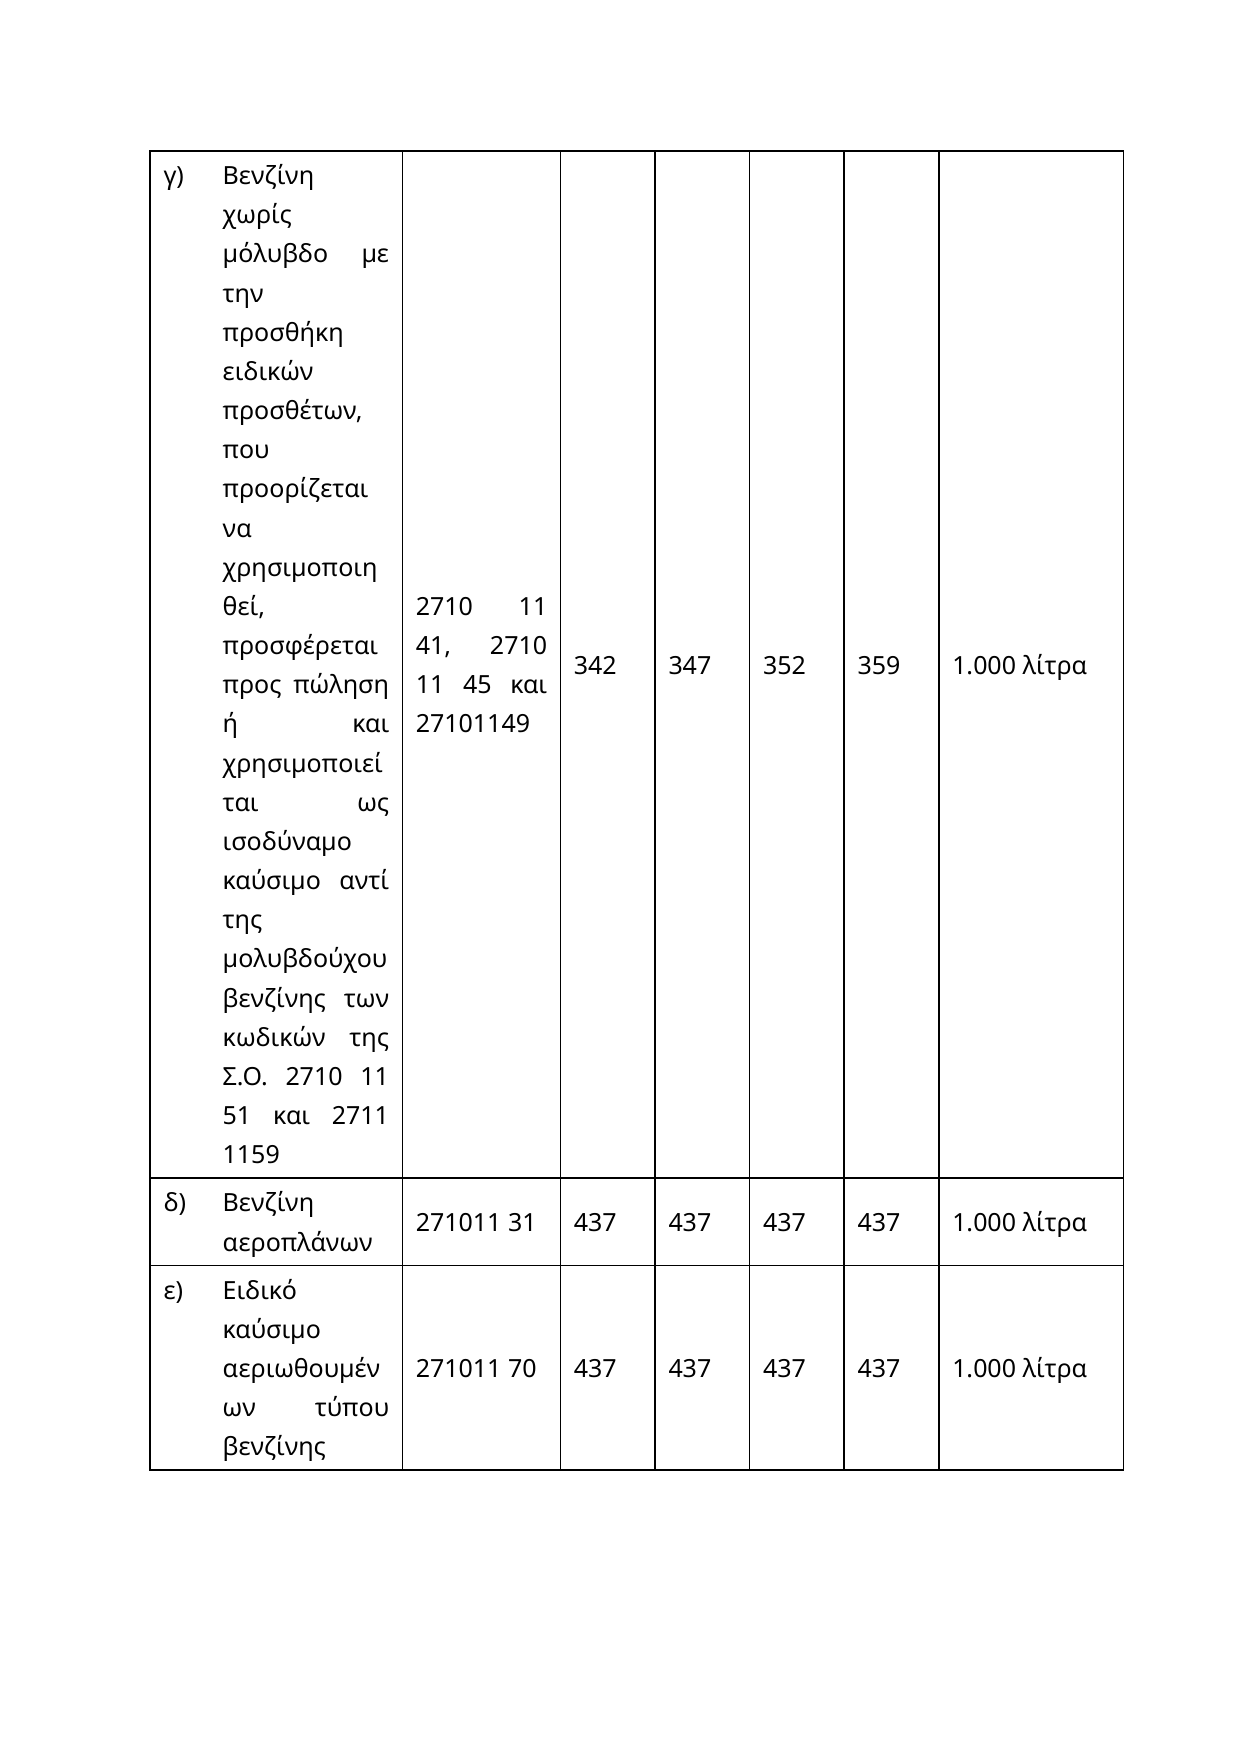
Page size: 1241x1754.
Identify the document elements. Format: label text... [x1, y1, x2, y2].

table_cell 271011 31 [403, 1179, 560, 1264]
table_cell ε) Ειδικό καύσιμο αεριωθουμένων τύπου βενζίνης [151, 1266, 402, 1469]
table_cell 347 [656, 152, 749, 1177]
table_cell 342 [561, 152, 654, 1177]
table_cell 437 [750, 1266, 843, 1469]
table_cell 352 [750, 152, 843, 1177]
table_cell 437 [561, 1179, 654, 1264]
table_cell 437 [656, 1266, 749, 1469]
table_cell 2710 11 41, 2710 11 45 και 27101149 [403, 152, 560, 1177]
table_cell δ) Βενζίνη αεροπλάνων [151, 1179, 402, 1264]
table_cell 437 [750, 1179, 843, 1264]
table_cell 1.000 λίτρα [940, 152, 1123, 1177]
table_cell 1.000 λίτρα [940, 1266, 1123, 1469]
table_cell 437 [845, 1266, 938, 1469]
table_cell 437 [561, 1266, 654, 1469]
table_cell 1.000 λίτρα [940, 1179, 1123, 1264]
table_cell 437 [845, 1179, 938, 1264]
table_cell 437 [656, 1179, 749, 1264]
table_cell 359 [845, 152, 938, 1177]
table_cell γ) Βενζίνη χωρίς μόλυβδο με την προσθήκη ειδικών προσθέτων, που προορίζεται να χρησιμοποιηθεί, προσφέρεται προς πώληση ή και χρησιμοποιείται ως ισοδύναμο καύσιμο αντί της μολυβδούχου βενζίνης των κωδικών της Σ.Ο. 2710 11 51 και 2711 1159 [151, 152, 402, 1177]
table_cell 271011 70 [403, 1266, 560, 1469]
